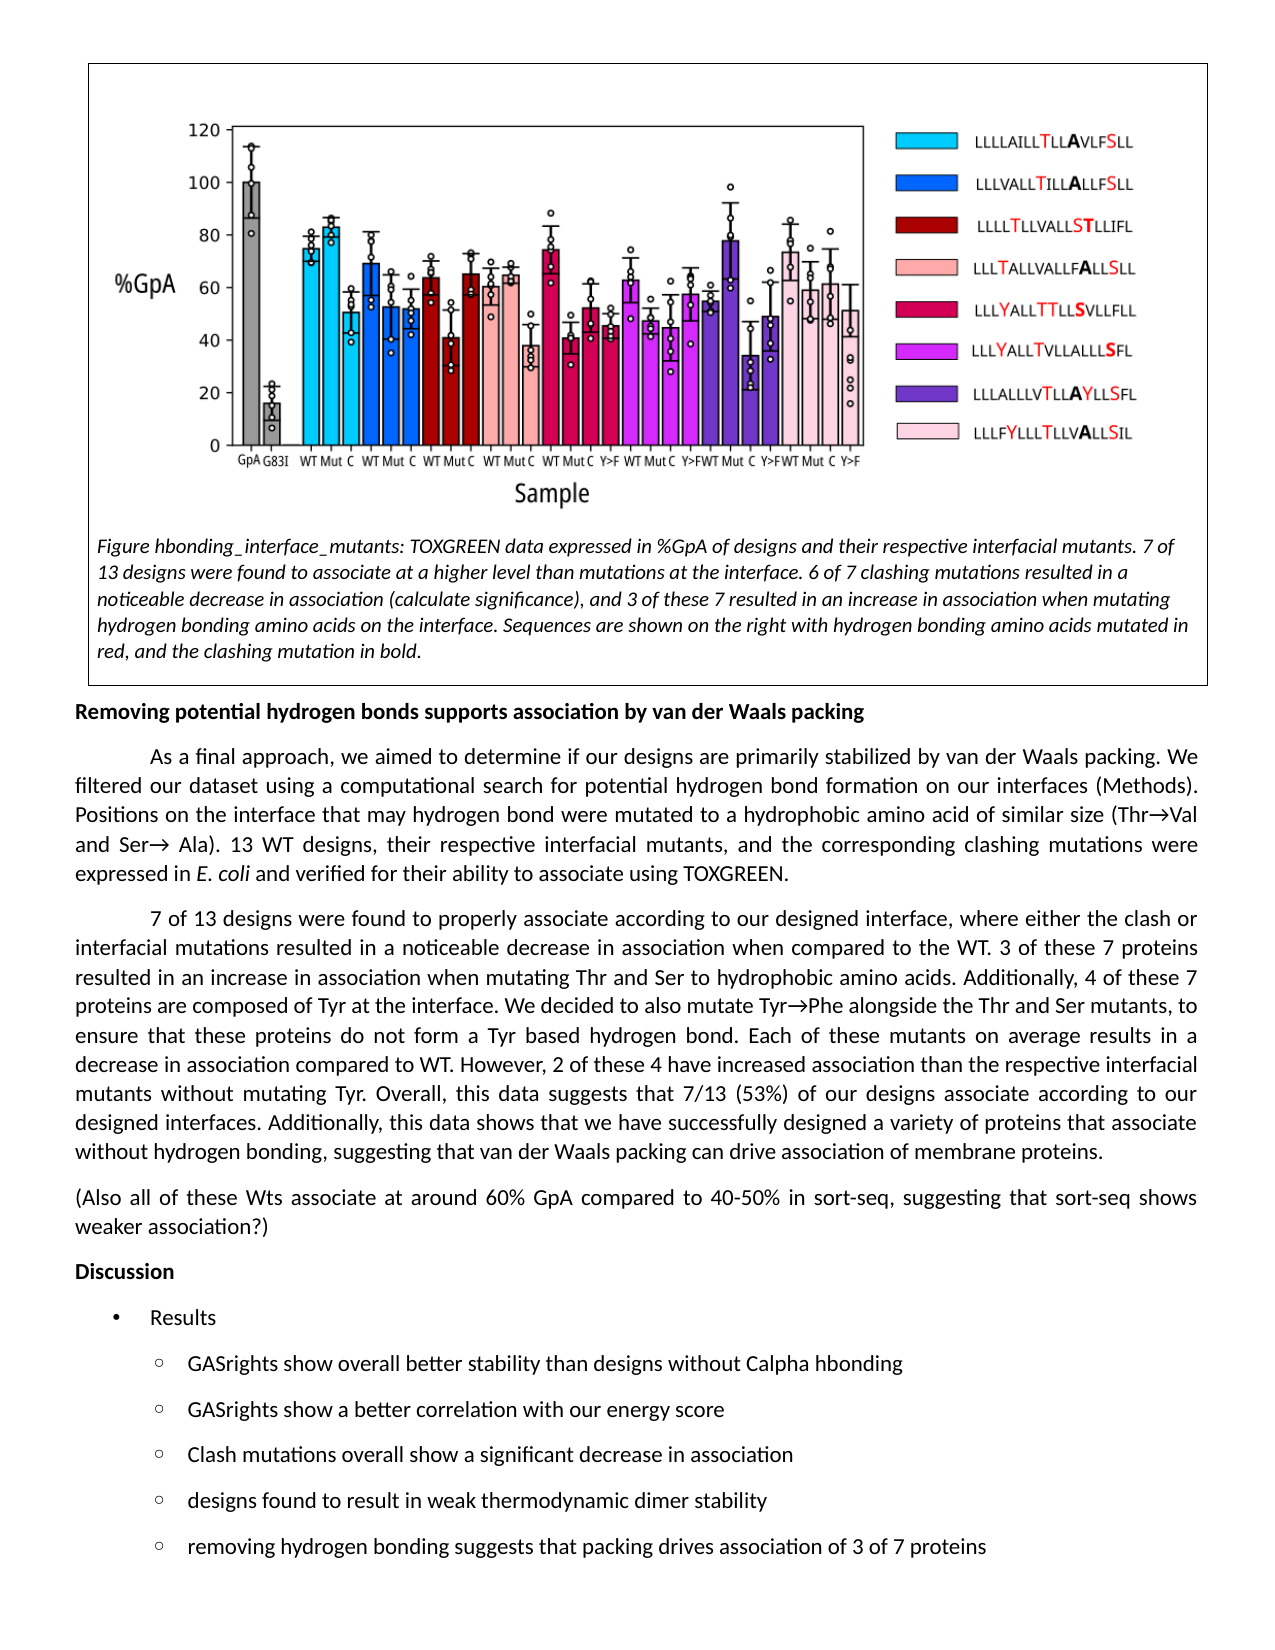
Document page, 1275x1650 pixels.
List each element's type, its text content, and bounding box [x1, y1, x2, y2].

text Removing potential hydrogen bonds supports association by van der Waals packing [89, 531, 1207, 669]
text Removing potential hydrogen bonds supports association by van der Waals packing [75, 531, 1200, 725]
list designs found to result in weak thermodynamic dimer stability [150, 1486, 1200, 1514]
list Clash mutations overall show a significant decrease in association [150, 1440, 1200, 1468]
list Results [112, 1303, 1200, 1331]
picture [103, 74, 1185, 521]
text (Also all of these Wts associate at around 60% GpA compared to 40-50% in sort-seq, suggesting that sort-seq shows weaker association?) [75, 1183, 1200, 1240]
text As a final approach, we aimed to determine if our designs are primarily stabilized by van der Waals packing. We filtered our dataset using a computational search for potential hydrogen bond formation on our interfaces (Methods). Positions on the interface that may hydrogen bond were mutated to a hydrophobic amino acid of similar size (Thr→Val and Ser→ Ala). 13 WT designs, their respective interfacial mutants, and the corresponding clashing mutations were expressed in E. coli and verified for their ability to associate using TOXGREEN. [75, 742, 1200, 887]
list GASrights show a better correlation with our energy score [150, 1395, 1200, 1423]
list removing hydrogen bonding suggests that packing drives association of 3 of 7 proteins [150, 1532, 1200, 1560]
list GASrights show overall better stability than designs without Calpha hbonding [150, 1349, 1200, 1377]
text Figure hbonding_interface_mutants: TOXGREEN data expressed in %GpA of designs and their respective interfacial mutants. 7 of 13 designs were found to associate at a higher level than mutations at the interface. 6 of 7 clashing mutations resulted in a noticeable decrease in association (calculate significance), and 3 of these 7 resulted in an increase in association when mutating hydrogen bonding amino acids on the interface. Sequences are shown on the right with hydrogen bonding amino acids mutated in red, and the clashing mutation in bold. [97, 531, 1198, 664]
text Discussion [75, 1257, 1200, 1286]
text 7 of 13 designs were found to properly associate according to our designed interface, where either the clash or interfacial mutations resulted in a noticeable decrease in association when compared to the WT. 3 of these 7 proteins resulted in an increase in association when mutating Thr and Ser to hydrophobic amino acids. Additionally, 4 of these 7 proteins are composed of Tyr at the interface. We decided to also mutate Tyr→Phe alongside the Thr and Ser mutants, to ensure that these proteins do not form a Tyr based hydrogen bond. Each of these mutants on average results in a decrease in association compared to WT. However, 2 of these 4 have increased association than the respective interfacial mutants without mutating Tyr. Overall, this data suggests that 7/13 (53%) of our designs associate according to our designed interfaces. Additionally, this data shows that we have successfully designed a variety of proteins that associate without hydrogen bonding, suggesting that van der Waals packing can drive association of membrane proteins. [75, 904, 1200, 1165]
